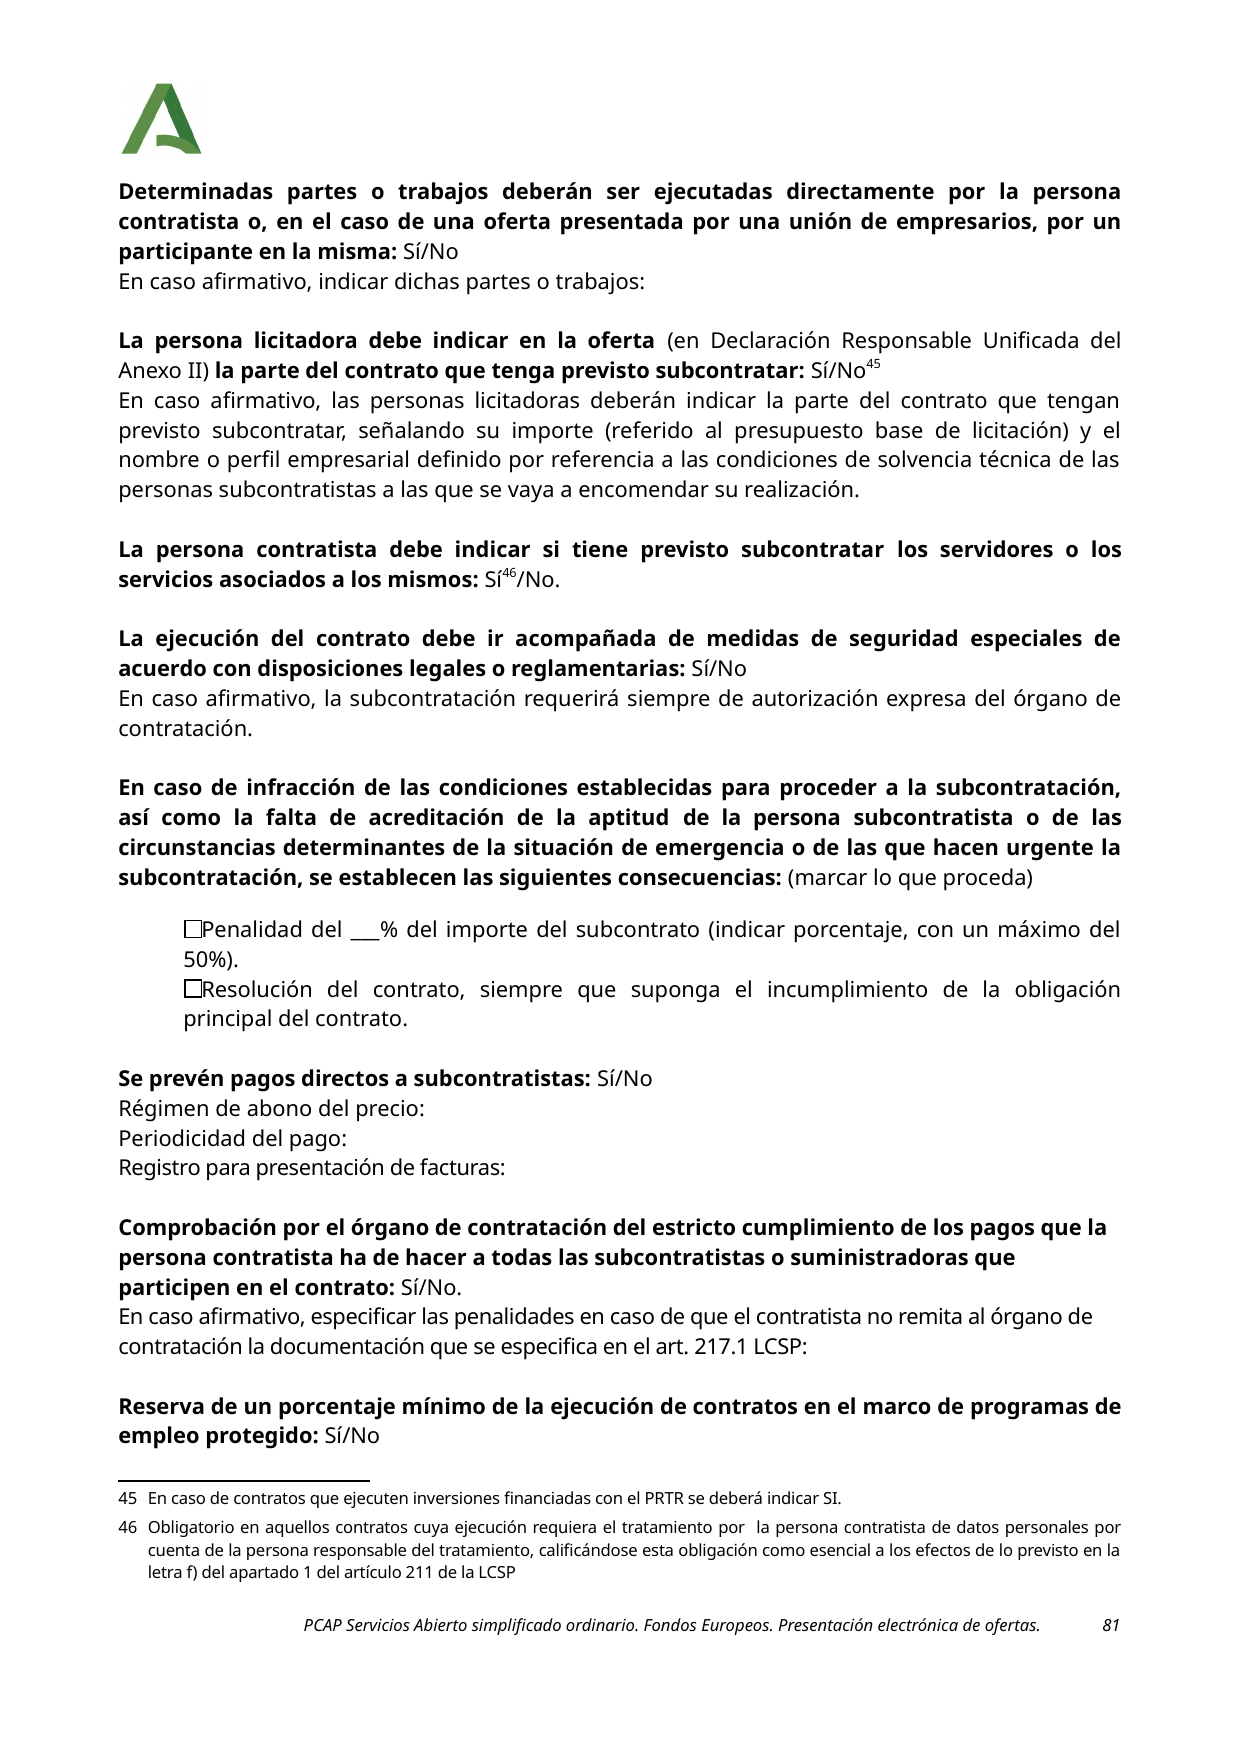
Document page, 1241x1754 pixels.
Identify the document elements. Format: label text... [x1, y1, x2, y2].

text La ejecución del contrato debe ir acompañada de medidas de seguridad especiales de acuerdo con disposiciones legales o reglamentarias: Sí/No [118, 623, 1122, 683]
text La persona contratista debe indicar si tiene previsto subcontratar los servidores o los servicios asociados a los mismos: Sí/No. [118, 534, 1122, 593]
text En caso afirmativo, especificar las penalidades en caso de que el contratista no remita al órgano de contratación la documentación que se especifica en el art. 217.1 LCSP: [118, 1301, 1122, 1361]
text Registro para presentación de facturas: [118, 1152, 1122, 1182]
text En caso de infracción de las condiciones establecidas para proceder a la subcontratación, así como la falta de acreditación de la aptitud de la persona subcontratista o de las circunstancias determinantes de la situación de emergencia o de las que hacen urgente la subcontratación, se establecen las siguientes consecuencias: (marcar lo que proceda) [118, 772, 1122, 891]
text Comprobación por el órgano de contratación del estricto cumplimiento de los pagos que la persona contratista ha de hacer a todas las subcontratistas o suministradoras que participen en el contrato: Sí/No. [118, 1212, 1122, 1301]
text Periodicidad del pago: [118, 1123, 1122, 1152]
text En caso de contratos que ejecuten inversiones financiadas con el PRTR se deberá indicar SI. [118, 1487, 1122, 1509]
text En caso afirmativo, indicar dichas partes o trabajos: [118, 266, 1122, 296]
text La persona licitadora debe indicar en la oferta (en Declaración Responsable Unificada del Anexo II) la parte del contrato que tenga previsto subcontratar: Sí/No [118, 325, 1122, 385]
text Obligatorio en aquellos contratos cuya ejecución requiera el tratamiento por la persona contratista de datos personales por cuenta de la persona responsable del tratamiento, calificándose esta obligación como esencial a los efectos de lo previsto en la letra f) del apartado 1 del artículo 211 de la LCSP [118, 1516, 1122, 1584]
text Penalidad del ___% del importe del subcontrato (indicar porcentaje, con un máximo del 50%). [183, 914, 1122, 974]
text Reserva de un porcentaje mínimo de la ejecución de contratos en el marco de programas de empleo protegido: Sí/No [118, 1391, 1122, 1450]
text Determinadas partes o trabajos deberán ser ejecutadas directamente por la persona contratista o, en el caso de una oferta presentada por una unión de empresarios, por un participante en la misma: Sí/No [118, 176, 1122, 266]
text En caso afirmativo, la subcontratación requerirá siempre de autorización expresa del órgano de contratación. [118, 683, 1122, 742]
text En caso afirmativo, las personas licitadoras deberán indicar la parte del contrato que tengan previsto subcontratar, señalando su importe (referido al presupuesto base de licitación) y el nombre o perfil empresarial definido por referencia a las condiciones de solvencia técnica de las personas subcontratistas a las que se vaya a encomendar su realización. [118, 385, 1122, 504]
text Resolución del contrato, siempre que suponga el incumplimiento de la obligación principal del contrato. [183, 974, 1122, 1033]
text Régimen de abono del precio: [118, 1093, 1122, 1123]
picture [117, 79, 206, 158]
text Se prevén pagos directos a subcontratistas: Sí/No [118, 1063, 1122, 1093]
